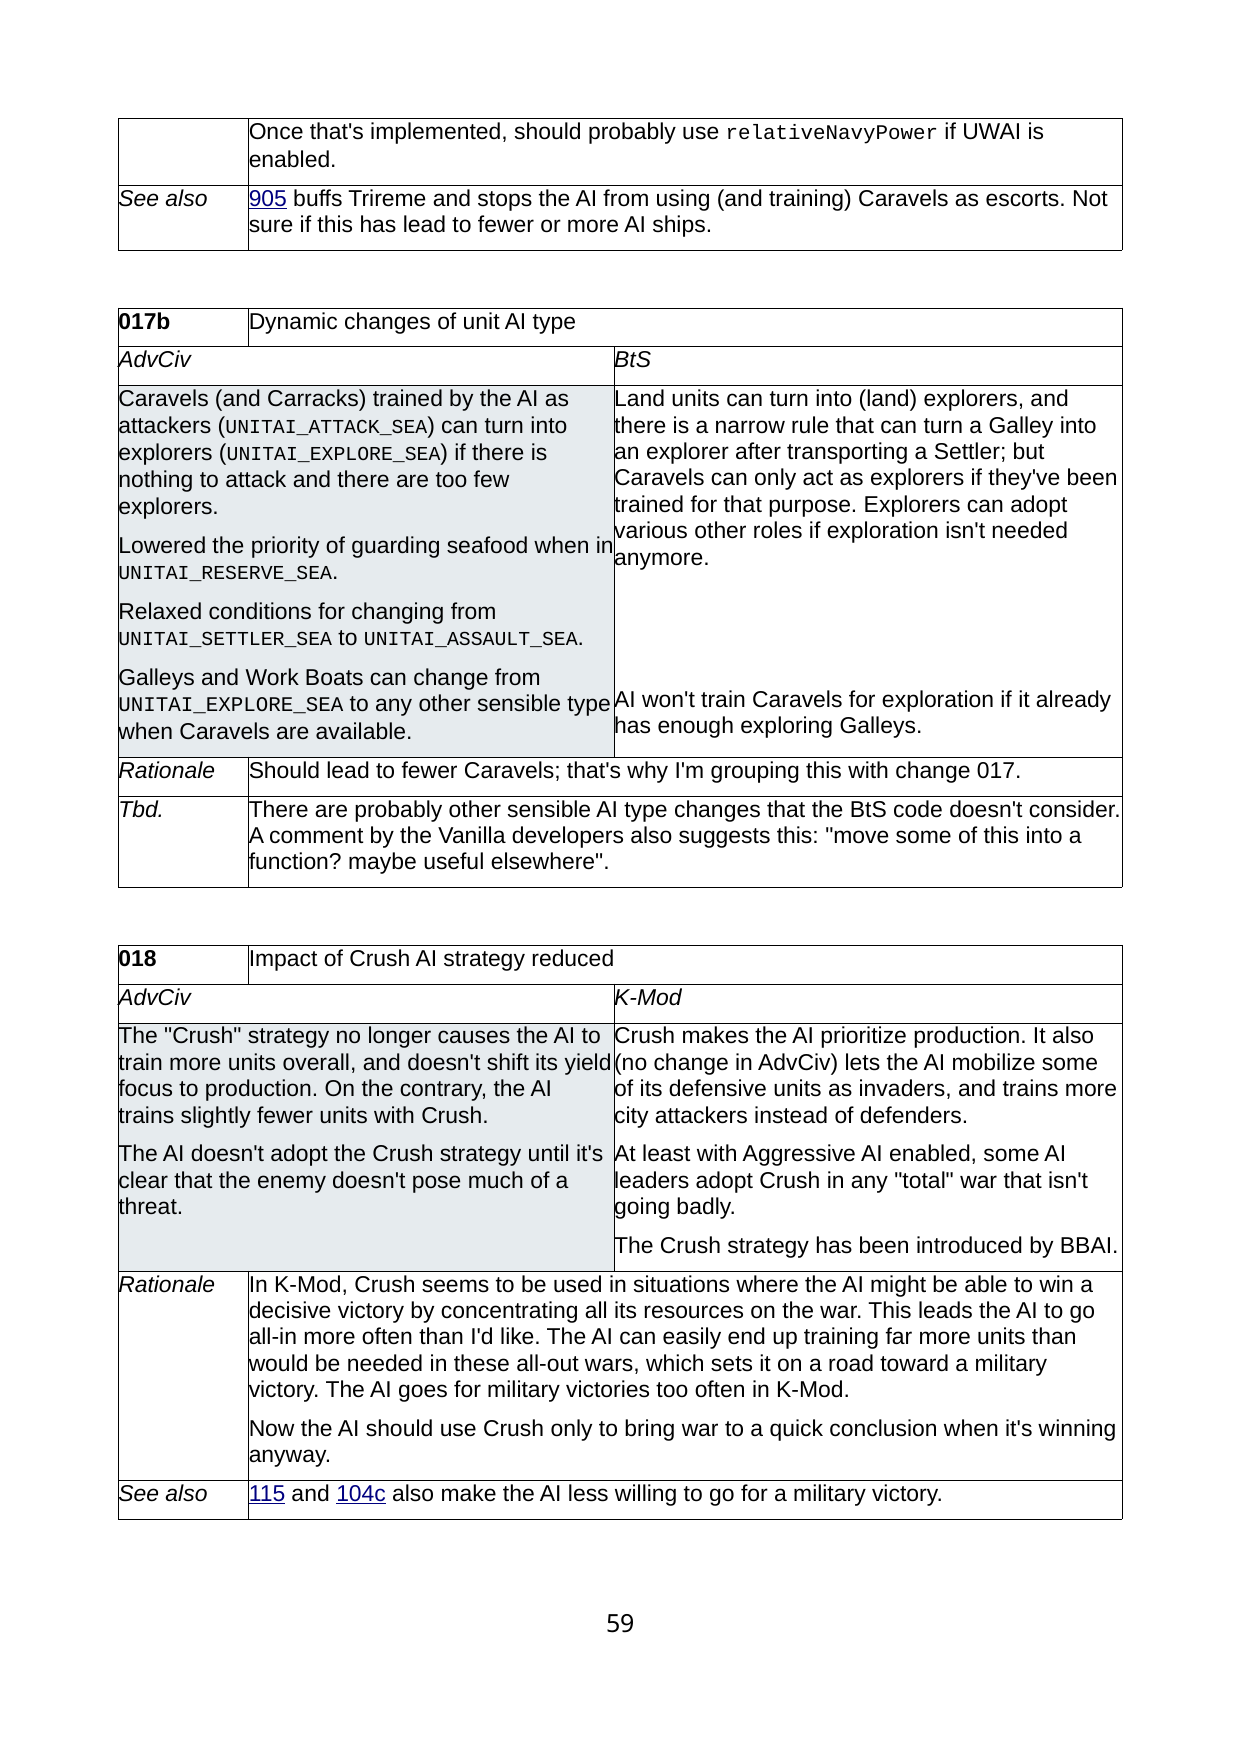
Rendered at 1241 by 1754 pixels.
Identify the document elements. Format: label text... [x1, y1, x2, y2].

table_cell In K-Mod, Crush seems to be used in situations where the AI might be able to win a decisive victory by concentrating all its resources on the war. This leads the AI to go all-in more often than I'd like. The AI can easily end up training far more units than would be needed in these all-out wars, which sets it on a road toward a military victory. The AI goes for military victories too often in K-Mod. Now the AI should use Crush only to bring war to a quick conclusion when it's winning anyway. [249, 1272, 1122, 1480]
table_cell [119, 119, 248, 185]
table_cell 905 buffs Trireme and stops the AI from using (and training) Caravels as escorts. Not sure if this has lead to fewer or more AI ships. [249, 186, 1122, 250]
table_cell Tbd. [119, 797, 248, 887]
table_cell K-Mod [615, 985, 1122, 1022]
table_cell Caravels (and Carracks) trained by the AI as attackers (UNITAI_ATTACK_SEA) can turn into explorers (UNITAI_EXPLORE_SEA) if there is nothing to attack and there are too few explorers. Lowered the priority of guarding seafood when in UNITAI_RESERVE_SEA. Relaxed conditions for changing from UNITAI_SETTLER_SEA to UNITAI_ASSAULT_SEA. Galleys and Work Boats can change from UNITAI_EXPLORE_SEA to any other sensible type when Caravels are available. [119, 386, 614, 757]
table_header 018 [119, 946, 248, 983]
table_cell Should lead to fewer Caravels; that's why I'm grouping this with change 017. [249, 758, 1122, 796]
table_cell There are probably other sensible AI type changes that the BtS code doesn't consider. A comment by the Vanilla developers also suggests this: "move some of this into a function? maybe useful elsewhere". [249, 797, 1122, 887]
table_header 017b [119, 309, 248, 346]
table_cell Once that's implemented, should probably use relativeNavyPower if UWAI is enabled. [249, 119, 1122, 185]
table_cell AdvCiv [119, 347, 614, 385]
table_cell Crush makes the AI prioritize production. It also (no change in AdvCiv) lets the AI mobilize some of its defensive units as invaders, and trains more city attackers instead of defenders. At least with Aggressive AI enabled, some AI leaders adopt Crush in any "total" war that isn't going badly. The Crush strategy has been introduced by BBAI. [615, 1024, 1122, 1271]
table_cell BtS [615, 347, 1122, 385]
table_cell The "Crush" strategy no longer causes the AI to train more units overall, and doesn't shift its yield focus to production. On the contrary, the AI trains slightly fewer units with Crush. The AI doesn't adopt the Crush strategy until it's clear that the enemy doesn't pose much of a threat. [119, 1024, 614, 1271]
table_cell Rationale [119, 758, 248, 796]
table_cell AdvCiv [119, 985, 614, 1022]
table_header Impact of Crush AI strategy reduced [249, 946, 1122, 983]
table_header Dynamic changes of unit AI type [249, 309, 1122, 346]
table_cell See also [119, 186, 248, 250]
table_cell Rationale [119, 1272, 248, 1480]
table_cell See also [119, 1481, 248, 1519]
table_cell Land units can turn into (land) explorers, and there is a narrow rule that can turn a Galley into an explorer after transporting a Settler; but Caravels can only act as explorers if they've been trained for that purpose. Explorers can adopt various other roles if exploration isn't needed anymore. AI won't train Caravels for exploration if it already has enough exploring Galleys. [615, 386, 1122, 757]
table_cell 115 and 104c also make the AI less willing to go for a military victory. [249, 1481, 1122, 1519]
